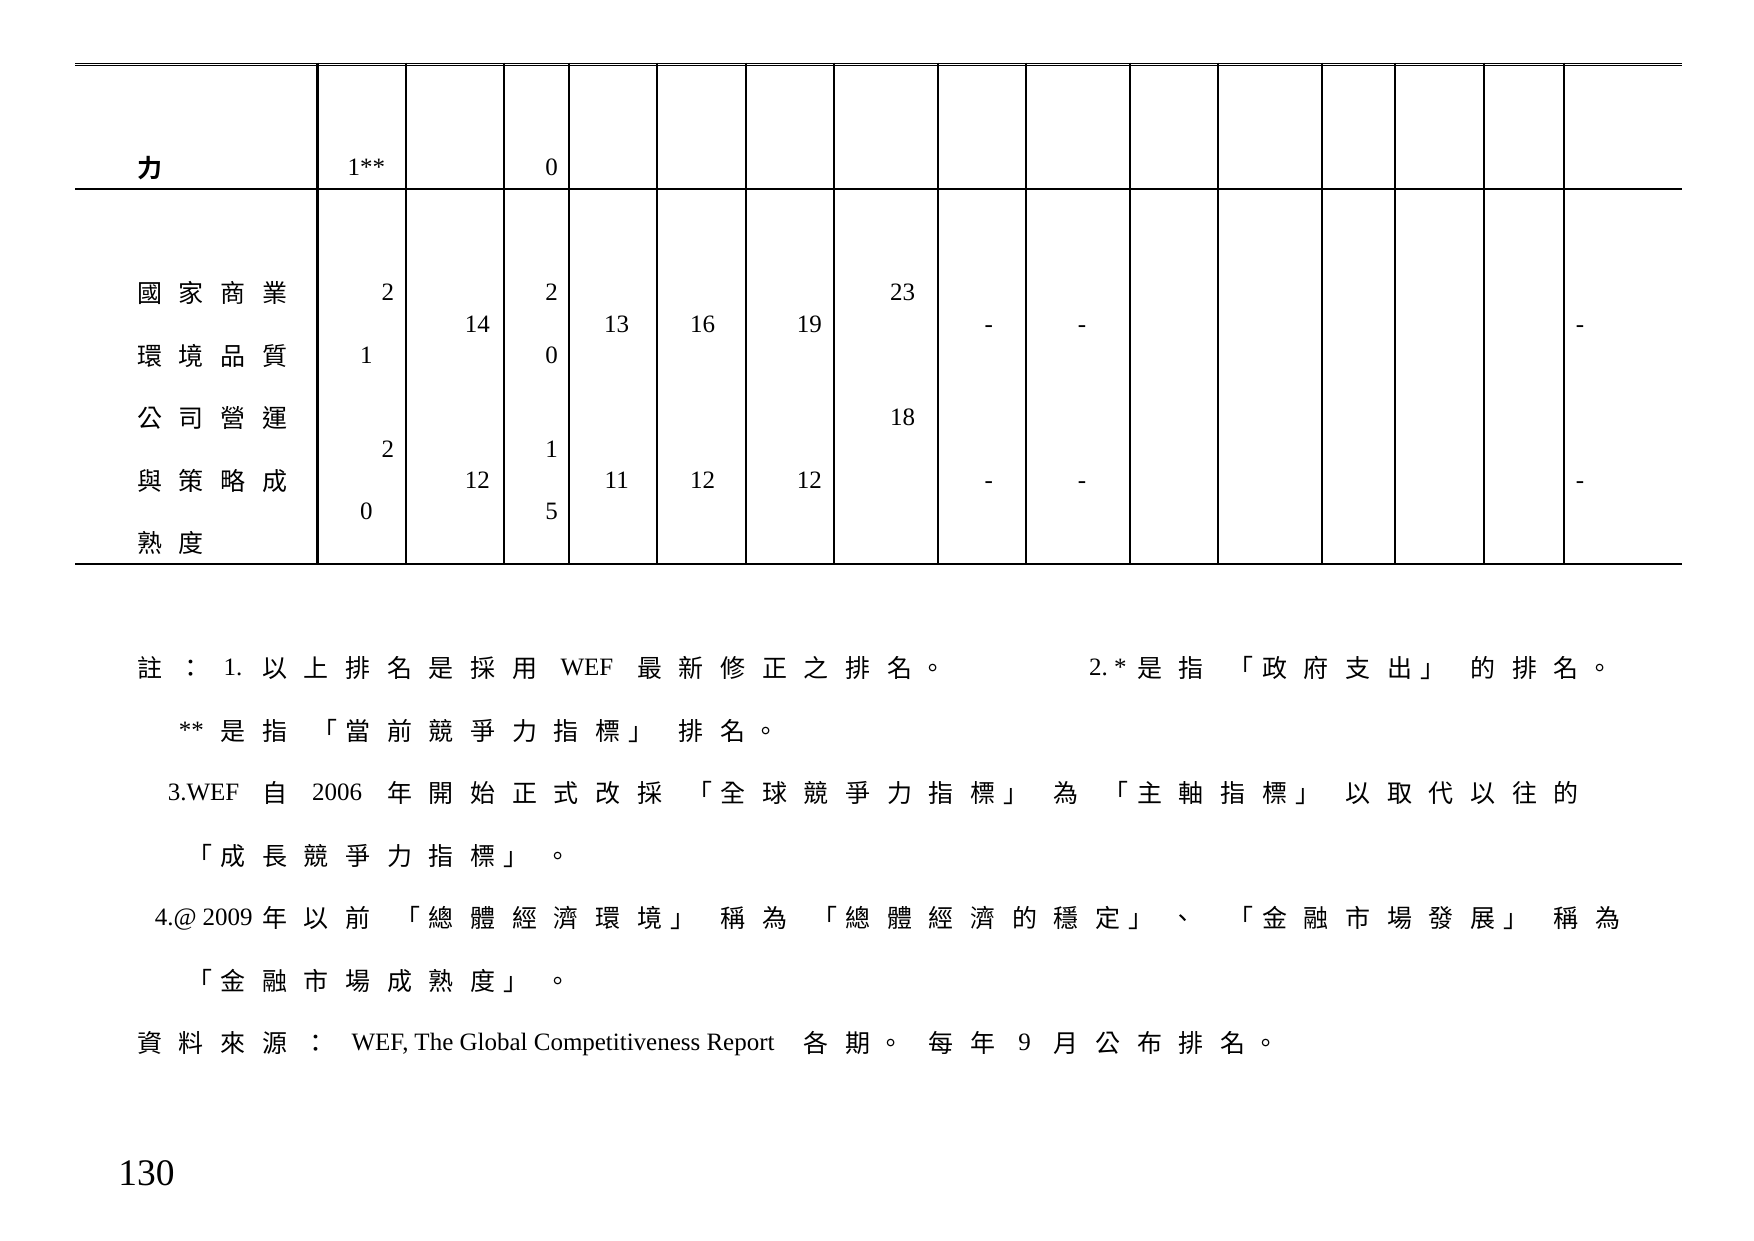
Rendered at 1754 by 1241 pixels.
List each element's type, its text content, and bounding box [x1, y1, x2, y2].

table_cell [1396, 190, 1483, 375]
table_cell 0 [505, 66, 568, 188]
table_cell [1131, 190, 1217, 375]
table_cell - [1027, 375, 1129, 563]
table_cell [1396, 66, 1483, 188]
table_cell 國家商業環境品質 [75, 190, 316, 375]
table_cell 11 [570, 375, 656, 563]
table_cell - [1027, 190, 1129, 375]
table_cell - [1027, 66, 1129, 188]
table_cell [570, 66, 656, 188]
table_cell 21 [319, 190, 405, 375]
table_cell 16 [658, 190, 745, 375]
table_cell - [1565, 190, 1682, 375]
table_cell - [1565, 375, 1682, 563]
table_cell 23 [835, 190, 937, 375]
table_cell 19 [747, 190, 833, 375]
table_cell 12 [407, 375, 503, 563]
table_cell [1323, 375, 1394, 563]
text 4.@ 2009年以前「總體經濟環境」稱為「總體經濟的穩定」、「金融市場發展」稱為「金融市場成熟度」。 [128, 875, 1628, 1000]
table_cell [1131, 375, 1217, 563]
text 3.WEF自2006年開始正式改採「全球競爭力指標」為「主軸指標」以取代以往的「成長競爭力指標」。 [128, 750, 1628, 875]
table_cell 公司營運與策略成熟度 [75, 375, 316, 563]
table_cell [1323, 66, 1394, 188]
table_cell [1485, 190, 1563, 375]
table_cell 12 [658, 375, 745, 563]
table_cell - [939, 375, 1025, 563]
table_cell 15 [505, 375, 568, 563]
table_cell 20 [505, 190, 568, 375]
text 資料來源：WEF, The Global Competitiveness Report 各期。每年9月公布排名。 [128, 1000, 1628, 1063]
table_cell 1** [319, 66, 405, 188]
table_cell 14 [407, 190, 503, 375]
table_cell [1485, 66, 1563, 188]
table_cell [1219, 190, 1321, 375]
table_cell 18 [835, 375, 937, 563]
table_cell [747, 66, 833, 188]
table_cell [658, 66, 745, 188]
table_cell [835, 66, 937, 188]
table_cell [1219, 66, 1321, 188]
table_cell - [939, 66, 1025, 188]
table_cell 13 [570, 190, 656, 375]
table_cell [1219, 375, 1321, 563]
table_cell [1485, 375, 1563, 563]
text 註：1.以上排名是採用WEF最新修正之排名。 2. *是指「政府支出」的排名。 **是指「當前競爭力指標」排名。 [128, 625, 1628, 750]
table_cell 力 [75, 66, 316, 188]
table_cell 12 [747, 375, 833, 563]
table_cell [1131, 66, 1217, 188]
table_cell - [1565, 66, 1682, 188]
table_cell [1323, 190, 1394, 375]
table_cell [1396, 375, 1483, 563]
table_cell 20 [319, 375, 405, 563]
table_cell - [939, 190, 1025, 375]
table_cell [407, 66, 503, 188]
